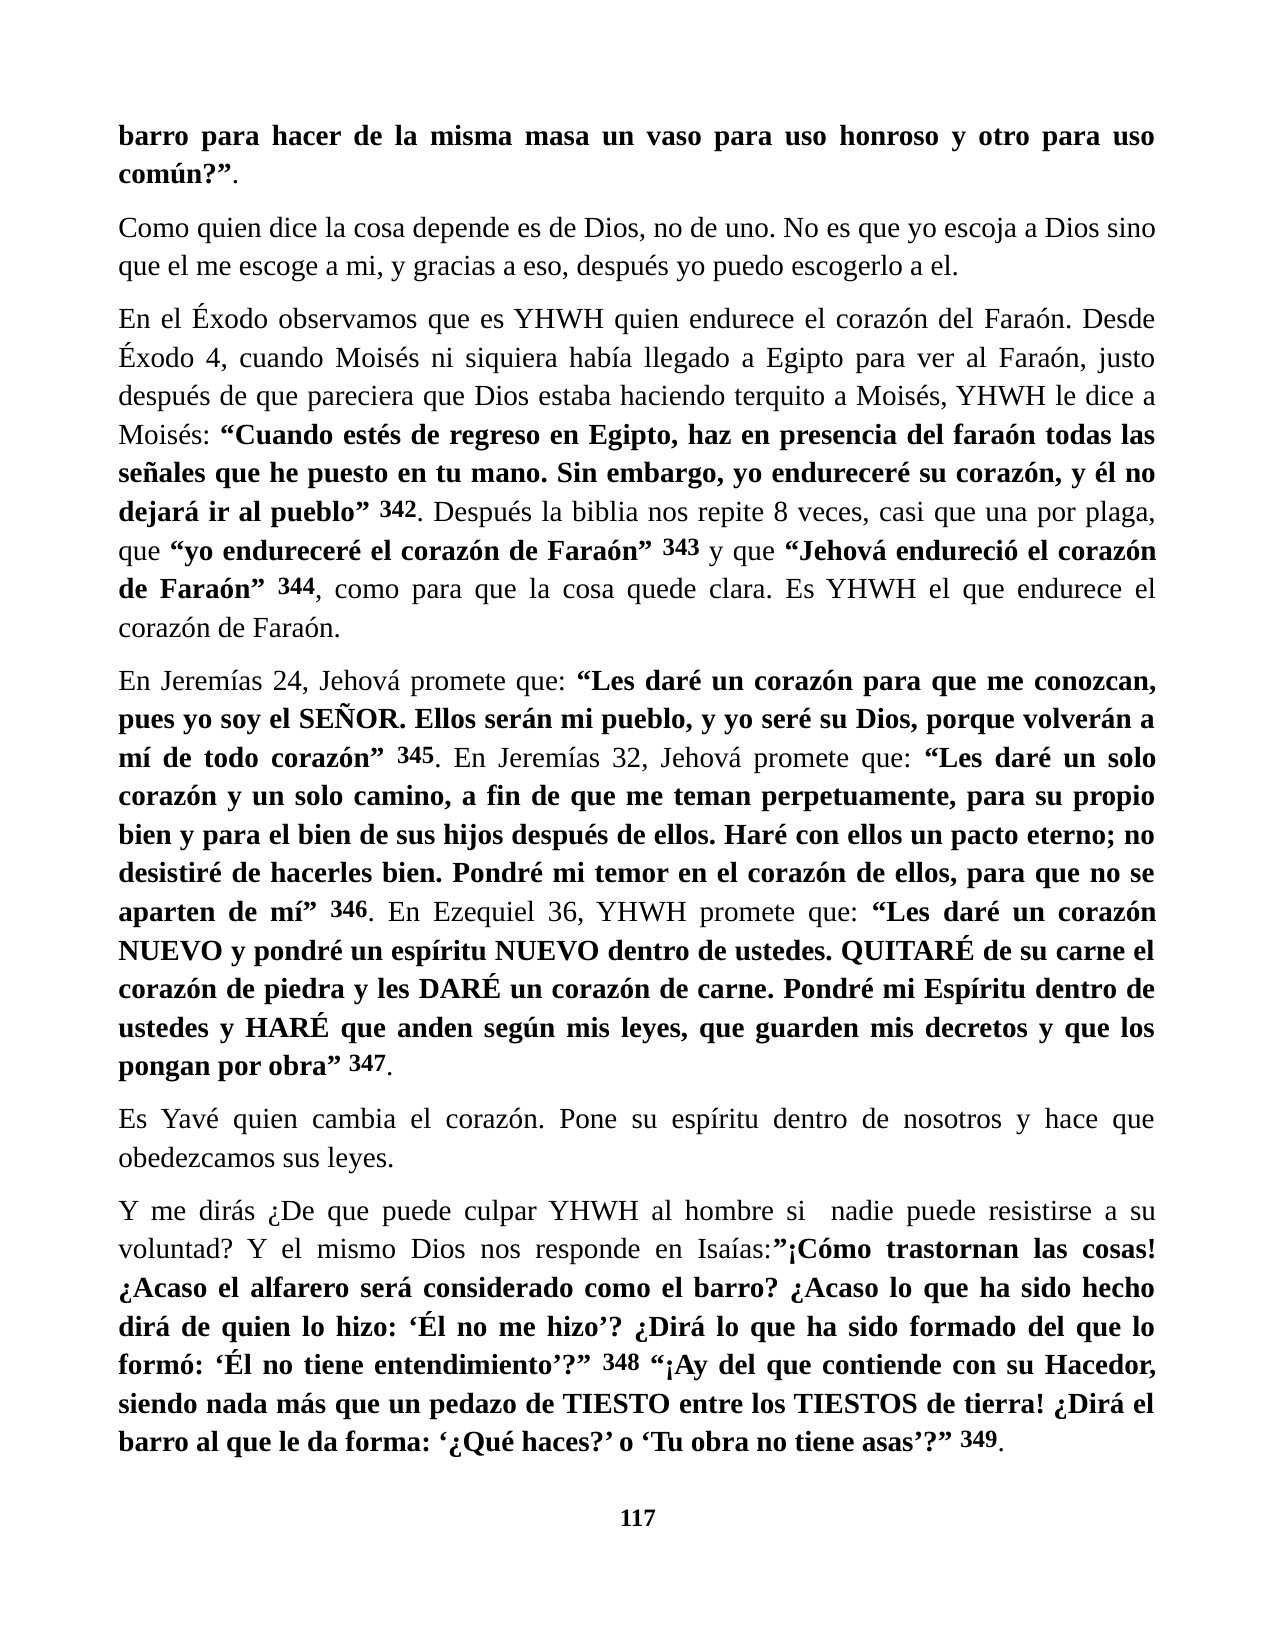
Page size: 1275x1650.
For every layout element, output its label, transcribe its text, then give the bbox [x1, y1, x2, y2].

text En Jeremías 24, Jehová promete que: “Les daré un corazón para que me conozcan, pues yo soy el SEÑOR. Ellos serán mi pueblo, y yo seré su Dios, porque volverán a mí de todo corazón” . En Jeremías 32, Jehová promete que: “Les daré un solo corazón y un solo camino, a fin de que me teman perpetuamente, para su propio bien y para el bien de sus hijos después de ellos. Haré con ellos un pacto eterno; no desistiré de hacerles bien. Pondré mi temor en el corazón de ellos, para que no se aparten de mí” . En Ezequiel 36, YHWH promete que: “Les daré un corazón NUEVO y pondré un espíritu NUEVO dentro de ustedes. QUITARÉ de su carne el corazón de piedra y les DARÉ un corazón de carne. Pondré mi Espíritu dentro de ustedes y HARÉ que anden según mis leyes, que guarden mis decretos y que los pongan por obra” . [118, 663, 1157, 1082]
text Es Yavé quien cambia el corazón. Pone su espíritu dentro de nosotros y hace que obedezcamos sus leyes. [118, 1101, 1157, 1173]
text Como quien dice la cosa depende es de Dios, no de uno. No es que yo escoja a Dios sino que el me escoge a mi, y gracias a eso, después yo puedo escogerlo a el. [118, 210, 1157, 282]
text Y me dirás ¿De que puede culpar YHWH al hombre si nadie puede resistirse a su voluntad? Y el mismo Dios nos responde en Isaías:”¡Cómo trastornan las cosas! ¿Acaso el alfarero será considerado como el barro? ¿Acaso lo que ha sido hecho dirá de quien lo hizo: ‘Él no me hizo’? ¿Dirá lo que ha sido formado del que lo formó: ‘Él no tiene entendimiento’?” “¡Ay del que contiende con su Hacedor, siendo nada más que un pedazo de TIESTO entre los TIESTOS de tierra! ¿Dirá el barro al que le da forma: ‘¿Qué haces?’ o ‘Tu obra no tiene asas’?” . [118, 1193, 1157, 1458]
text En el Éxodo observamos que es YHWH quien endurece el corazón del Faraón. Desde Éxodo 4, cuando Moisés ni siquiera había llegado a Egipto para ver al Faraón, justo después de que pareciera que Dios estaba haciendo terquito a Moisés, YHWH le dice a Moisés: “Cuando estés de regreso en Egipto, haz en presencia del faraón todas las señales que he puesto en tu mano. Sin embargo, yo endureceré su corazón, y él no dejará ir al pueblo” . Después la biblia nos repite 8 veces, casi que una por plaga, que “yo endureceré el corazón de Faraón” y que “Jehová endureció el corazón de Faraón” , como para que la cosa quede clara. Es YHWH el que endurece el corazón de Faraón. [118, 301, 1157, 643]
text barro para hacer de la misma masa un vaso para uso honroso y otro para uso común?”. [118, 118, 1157, 190]
